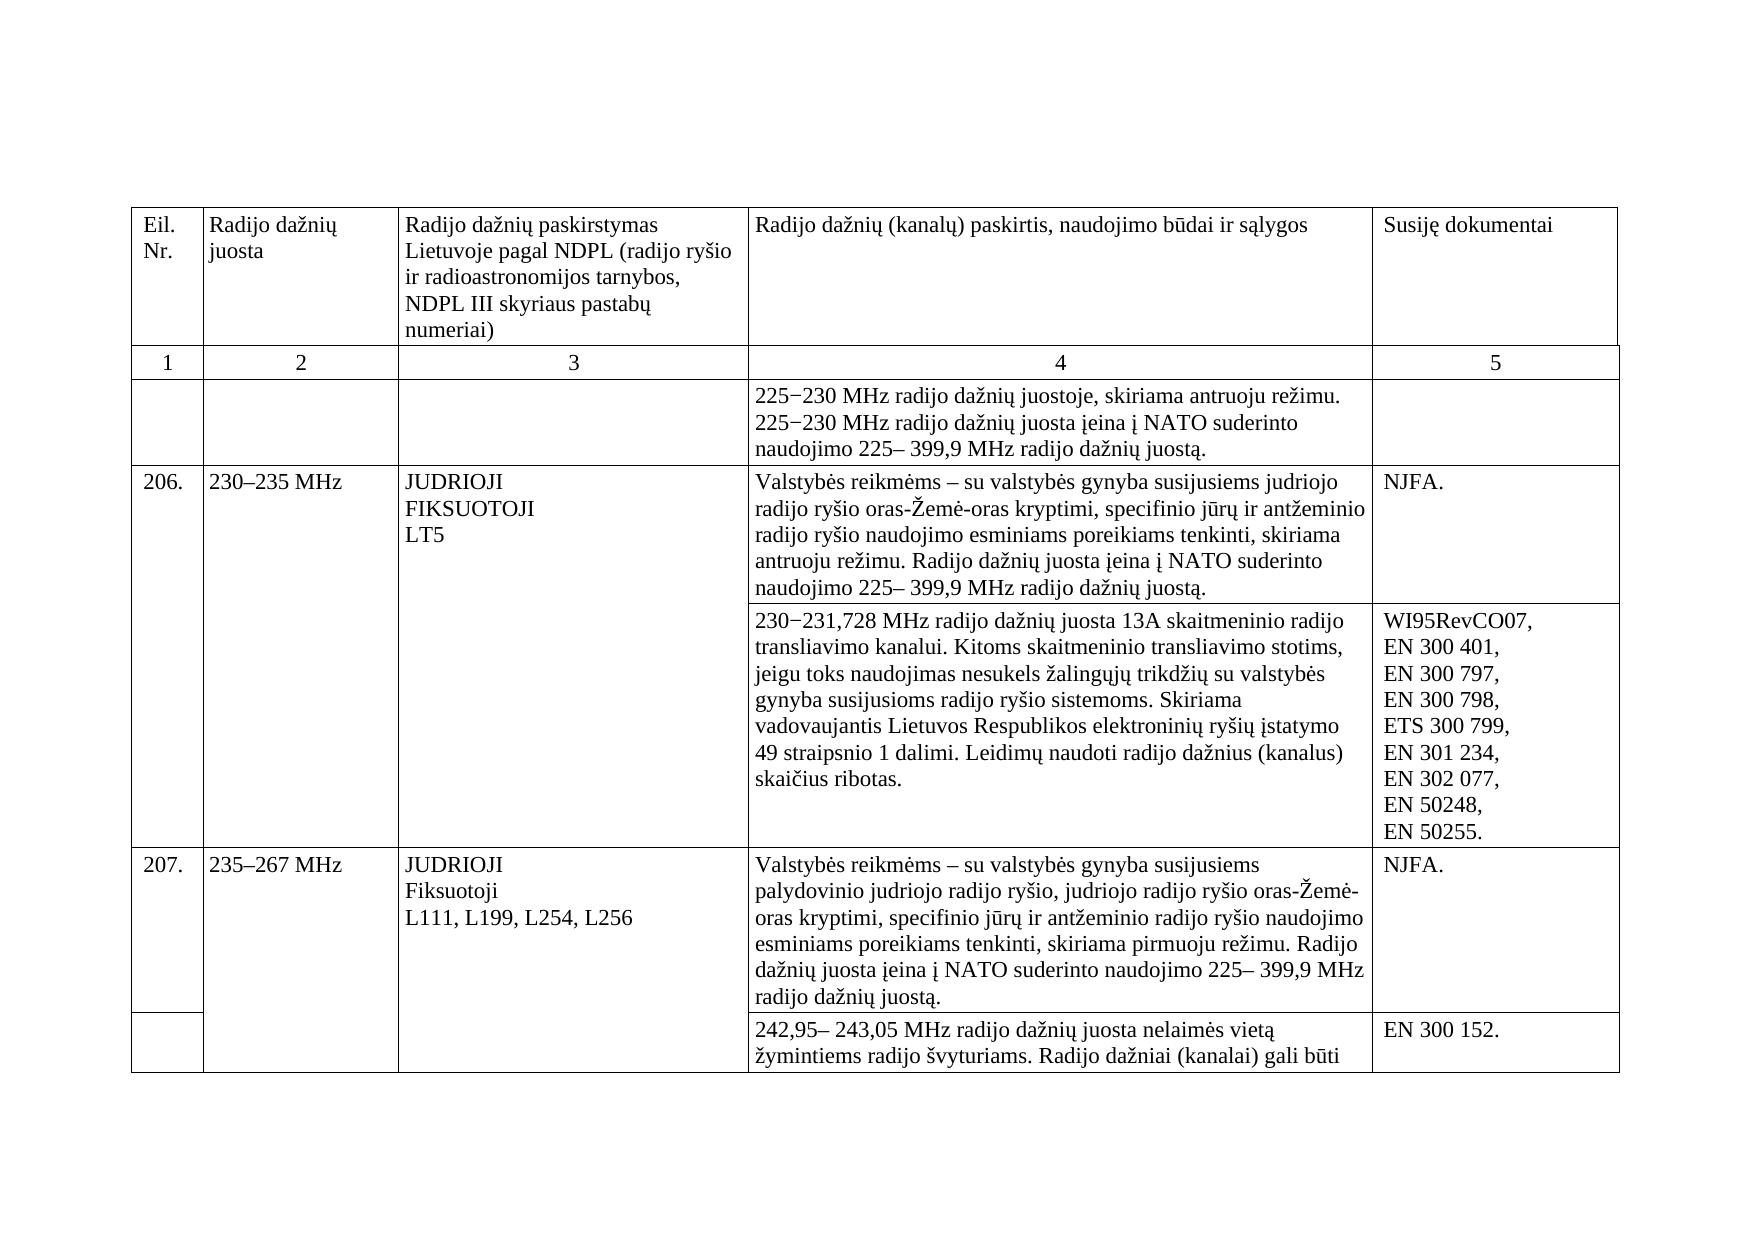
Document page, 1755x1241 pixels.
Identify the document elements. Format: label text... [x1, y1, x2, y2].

table_cell 225−230 MHz radijo dažnių juostoje, skiriama antruoju režimu. 225−230 MHz radijo dažnių juosta įeina į NATO suderinto naudojimo 225– 399,9 MHz radijo dažnių juostą. [749, 380, 1372, 464]
table_header Susiję dokumentai [1373, 208, 1617, 345]
table_cell Valstybės reikmėms – su valstybės gynyba susijusiems palydovinio judriojo radijo ryšio, judriojo radijo ryšio oras-Žemė-oras kryptimi, specifinio jūrų ir antžeminio radijo ryšio naudojimo esminiams poreikiams tenkinti, skiriama pirmuoju režimu. Radijo dažnių juosta įeina į NATO suderinto naudojimo 225– 399,9 MHz radijo dažnių juostą. [749, 848, 1372, 1012]
table_cell [399, 380, 748, 464]
table_cell JUDRIOJI Fiksuotoji L111, L199, L254, L256 [399, 848, 748, 1072]
table_header Radijo dažnių paskirstymas Lietuvoje pagal NDPL (radijo ryšio ir radioastronomijos tarnybos, NDPL III skyriaus pastabų numeriai) [399, 208, 748, 345]
table_cell 4 [749, 346, 1372, 378]
table_cell WI95RevCO07, EN 300 401, EN 300 797, EN 300 798, ETS 300 799, EN 301 234, EN 302 077, EN 50248, EN 50255. [1373, 604, 1619, 847]
table_cell [132, 1013, 203, 1072]
table_header Radijo dažnių juosta [204, 208, 398, 345]
table_cell JUDRIOJI FIKSUOTOJI LT5 [399, 466, 748, 847]
table_cell 2 [204, 346, 398, 378]
table_cell Valstybės reikmėms – su valstybės gynyba susijusiems judriojo radijo ryšio oras-Žemė-oras kryptimi, specifinio jūrų ir antžeminio radijo ryšio naudojimo esminiams poreikiams tenkinti, skiriama antruoju režimu. Radijo dažnių juosta įeina į NATO suderinto naudojimo 225– 399,9 MHz radijo dažnių juostą. [749, 466, 1372, 603]
table_header Eil. Nr. [132, 208, 203, 345]
table_cell 3 [399, 346, 748, 378]
table_cell 5 [1373, 346, 1619, 378]
table_cell 207. [132, 848, 203, 1012]
table_cell 206. [132, 466, 203, 847]
table_cell 242,95– 243,05 MHz radijo dažnių juosta nelaimės vietą žymintiems radijo švyturiams. Radijo dažniai (kanalai) gali būti [749, 1013, 1372, 1072]
table_cell [1373, 380, 1619, 464]
table_cell NJFA. [1373, 466, 1619, 603]
table_cell 230−231,728 MHz radijo dažnių juosta 13A skaitmeninio radijo transliavimo kanalui. Kitoms skaitmeninio transliavimo stotims, jeigu toks naudojimas nesukels žalingųjų trikdžių su valstybės gynyba susijusioms radijo ryšio sistemoms. Skiriama vadovaujantis Lietuvos Respublikos elektroninių ryšių įstatymo 49 straipsnio 1 dalimi. Leidimų naudoti radijo dažnius (kanalus) skaičius ribotas. [749, 604, 1372, 847]
table_cell [204, 380, 398, 464]
table_cell 1 [132, 346, 203, 378]
table_cell 230–235 MHz [204, 466, 398, 847]
table_cell NJFA. [1373, 848, 1619, 1012]
table_cell EN 300 152. [1373, 1013, 1619, 1072]
table_cell 235–267 MHz [204, 848, 398, 1072]
table_cell [132, 380, 203, 464]
table_header Radijo dažnių (kanalų) paskirtis, naudojimo būdai ir sąlygos [749, 208, 1372, 345]
